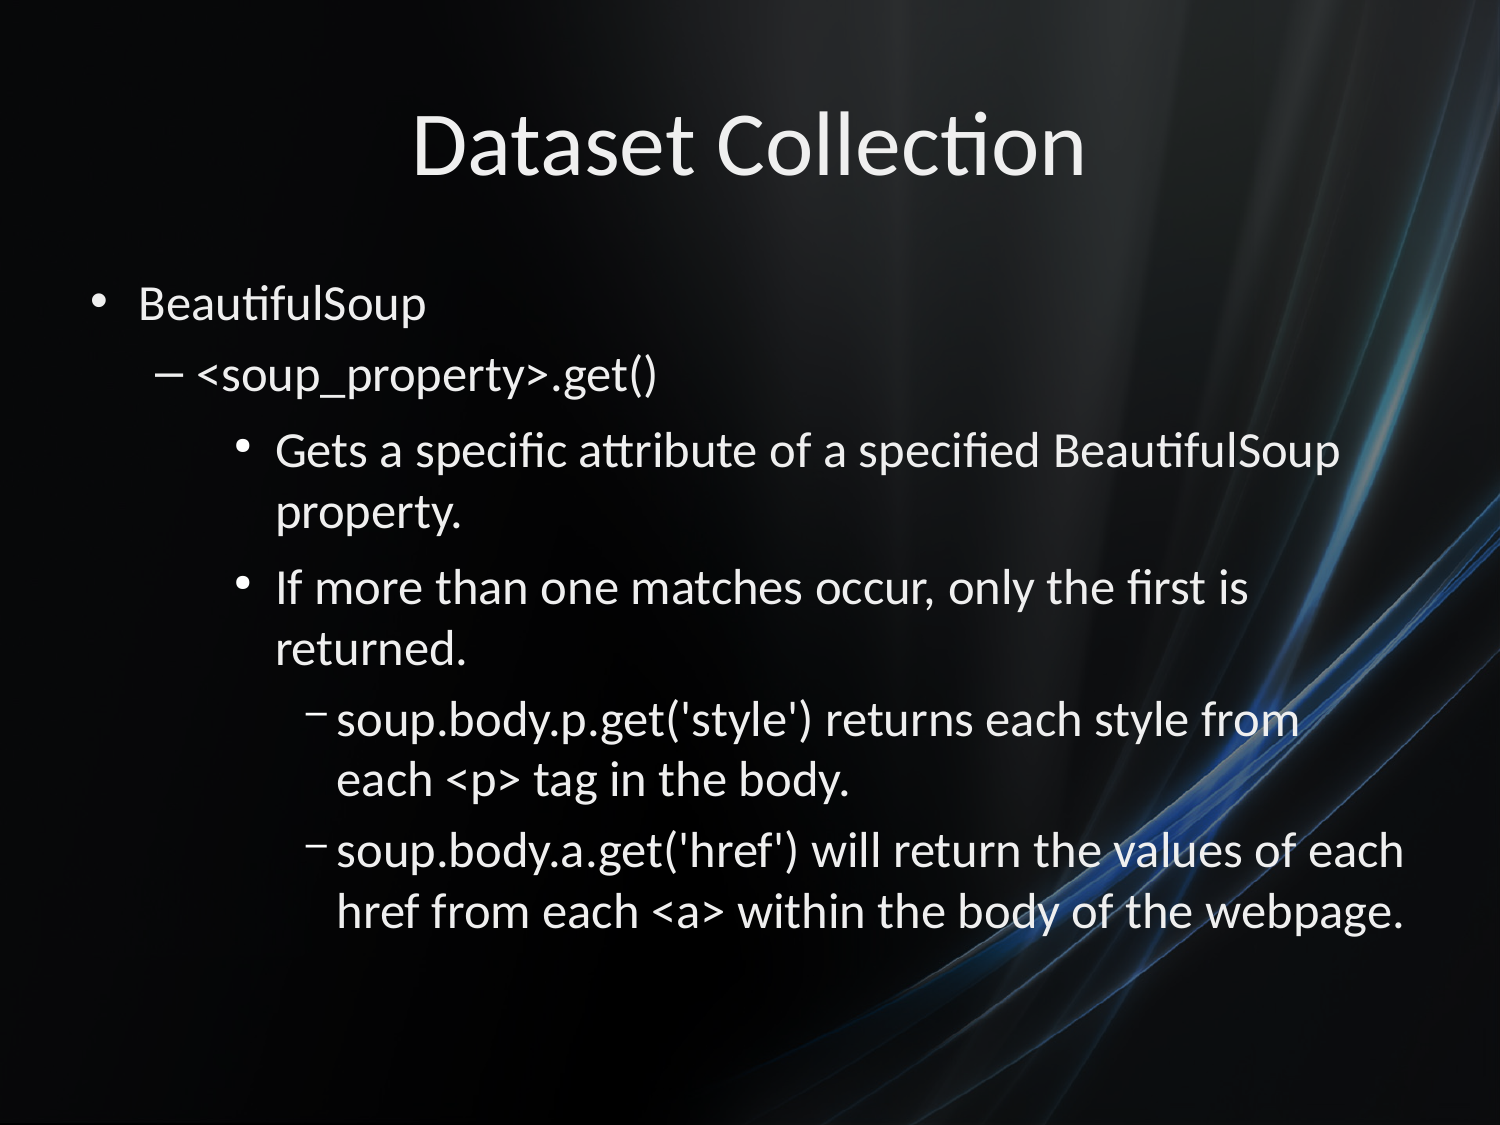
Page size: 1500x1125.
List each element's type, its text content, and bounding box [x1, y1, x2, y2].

title Dataset Collection [75, 45, 1425, 233]
picture [0, 0, 1500, 1125]
list BeautifulSoup <soup_property>.get() Gets a specific attribute of a specified BeautifulSoup property. If more than one matches occur, only the first is returned. soup.body.p.get('style') returns each style from each <p> tag in the body. soup.body.a.get('href') will return the values of each href from each <a> within the body of the webpage. [75, 262, 1425, 1005]
